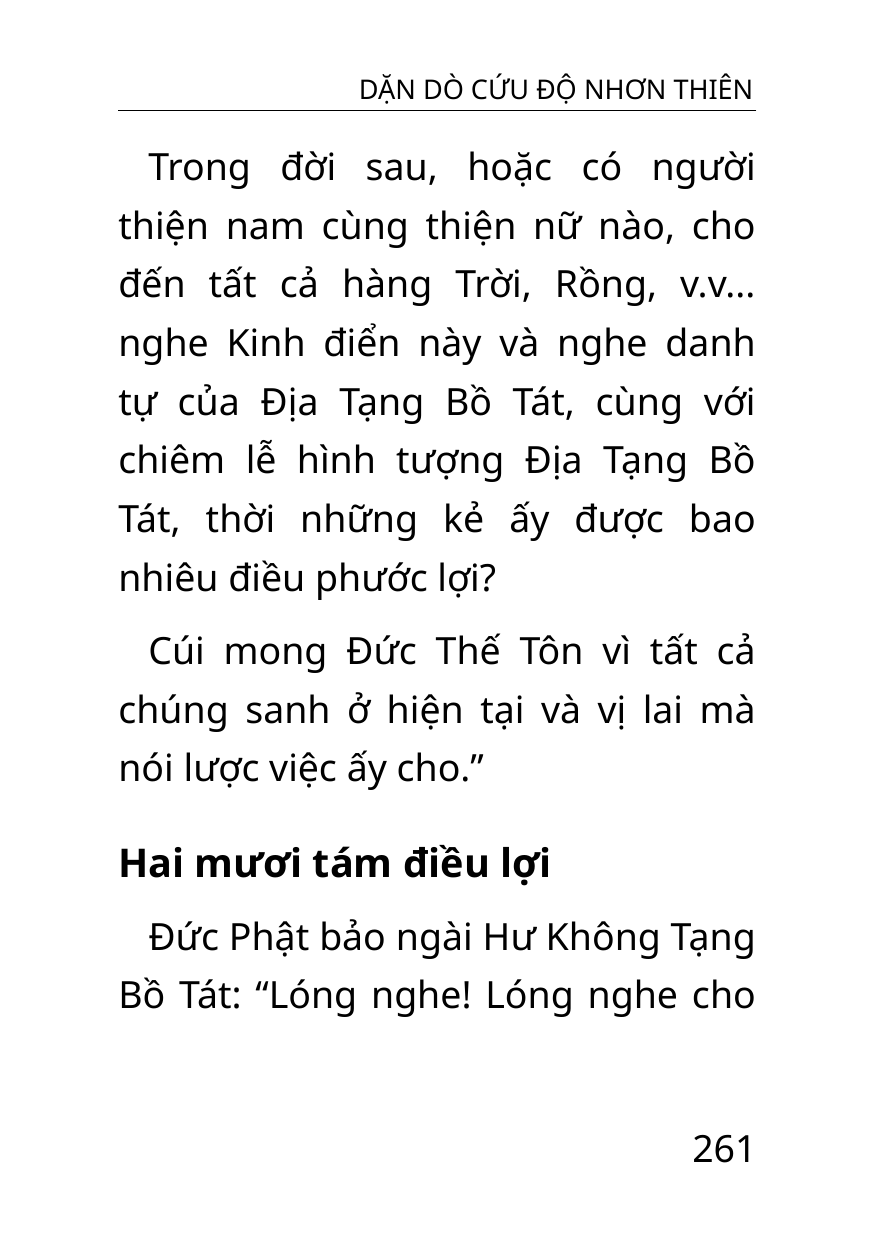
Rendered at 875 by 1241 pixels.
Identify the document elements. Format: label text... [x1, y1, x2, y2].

text Trong đời sau, hoặc có người thiện nam cùng thiện nữ nào, cho đến tất cả hàng Trời, Rồng, v.v... nghe Kinh điển này và nghe danh tự của Địa Tạng Bồ Tát, cùng với chiêm lễ hình tượng Địa Tạng Bồ Tát, thời những kẻ ấy được bao nhiêu điều phước lợi? [118, 141, 756, 602]
subtitle Hai mươi tám điều lợi [118, 836, 756, 889]
text Đức Phật bảo ngài Hư Không Tạng Bồ Tát: “Lóng nghe! Lóng nghe cho [118, 910, 756, 1020]
text Cúi mong Đức Thế Tôn vì tất cả chúng sanh ở hiện tại và vị lai mà nói lược việc ấy cho.” [118, 624, 756, 793]
